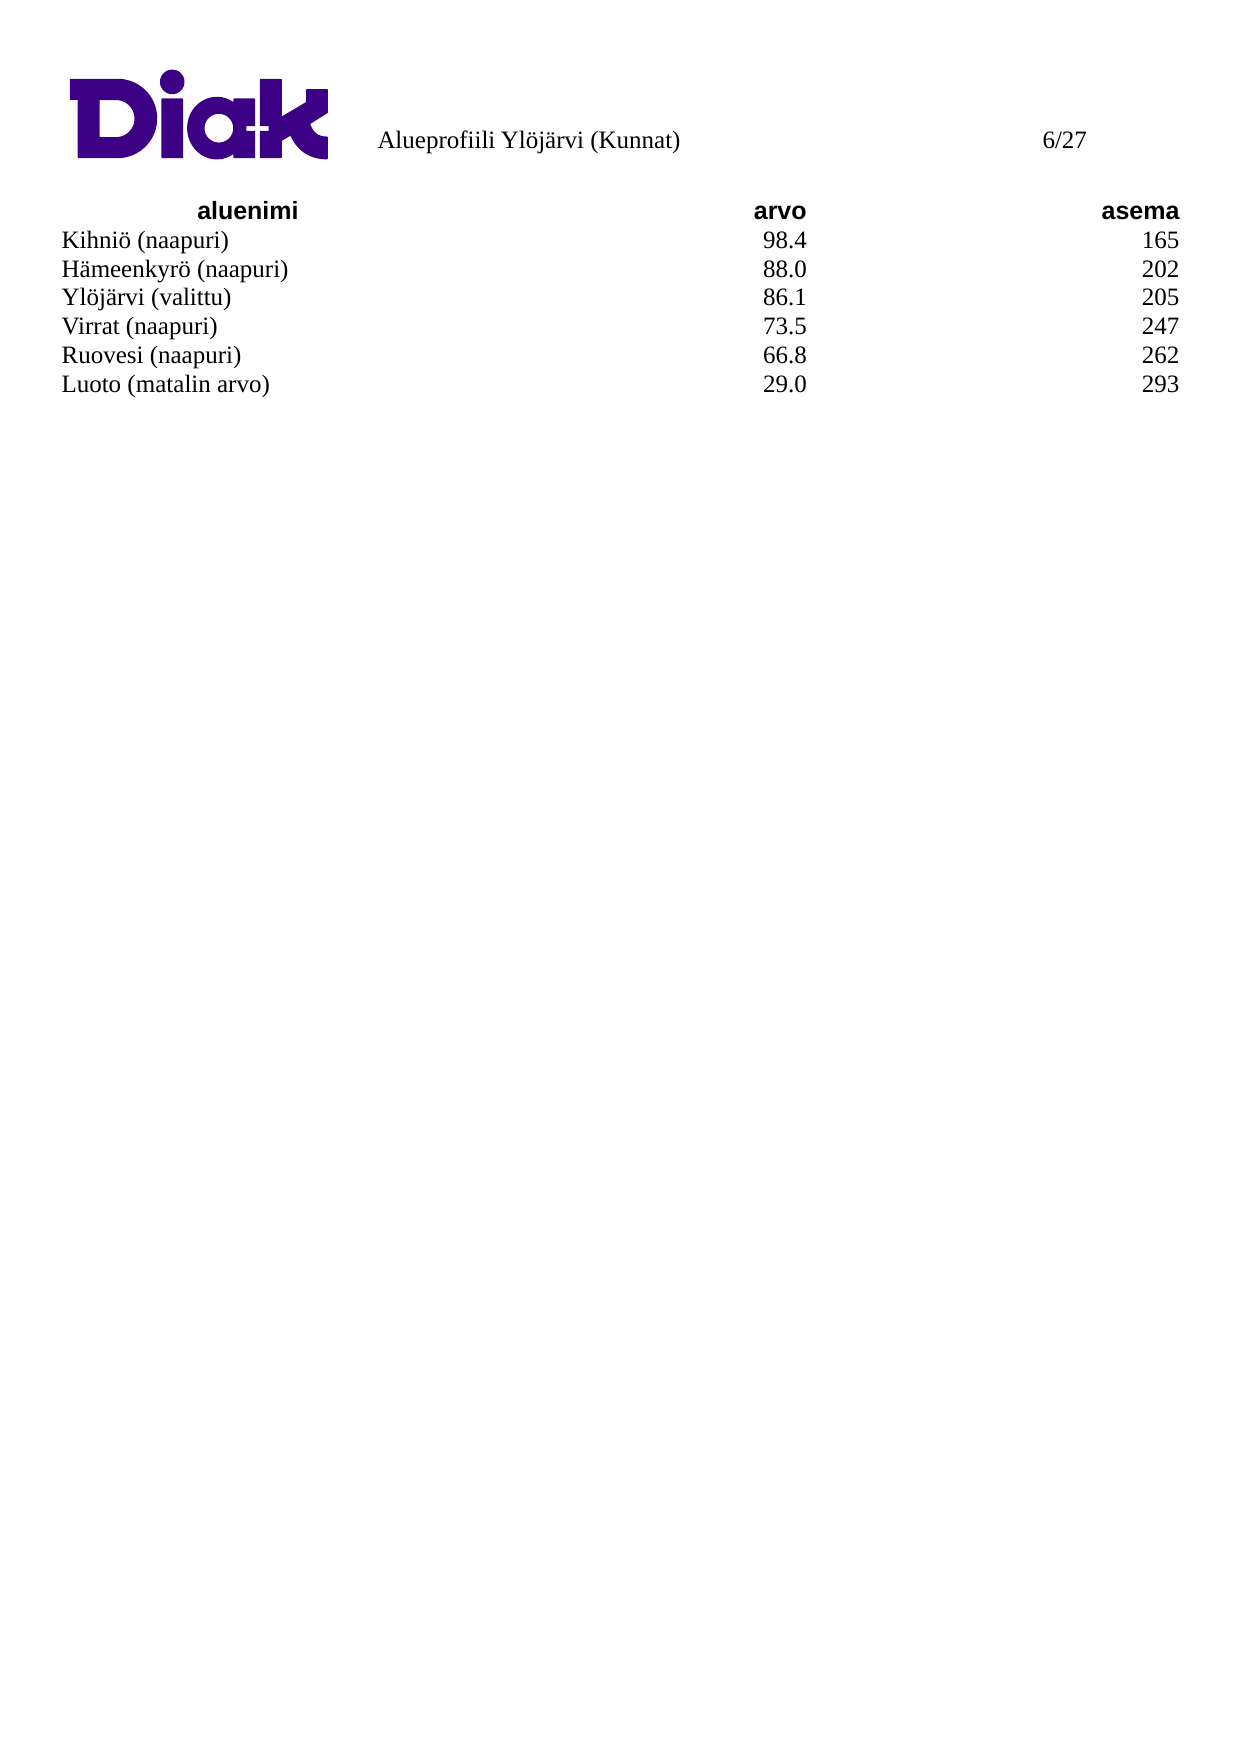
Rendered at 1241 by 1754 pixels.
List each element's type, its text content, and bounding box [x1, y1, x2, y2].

table_cell 205 [806, 283, 1179, 311]
table_cell 73.5 [434, 311, 806, 340]
table_cell 98.4 [434, 225, 806, 254]
table_cell 247 [806, 311, 1179, 340]
table_header arvo [434, 196, 806, 225]
table_cell 262 [806, 340, 1179, 369]
table_header aluenimi [61, 196, 434, 225]
table_cell 66.8 [434, 340, 806, 369]
table_cell Kihniö (naapuri) [61, 225, 434, 254]
table_cell Luoto (matalin arvo) [61, 369, 434, 397]
table_cell Ruovesi (naapuri) [61, 340, 434, 369]
table_cell 86.1 [434, 283, 806, 311]
table_cell Hämeenkyrö (naapuri) [61, 254, 434, 282]
table_cell 165 [806, 225, 1179, 254]
table_header asema [806, 196, 1179, 225]
table_cell 88.0 [434, 254, 806, 282]
table_cell 29.0 [434, 369, 806, 397]
table_cell Virrat (naapuri) [61, 311, 434, 340]
table_cell 293 [806, 369, 1179, 397]
table_cell Ylöjärvi (valittu) [61, 283, 434, 311]
table_cell 202 [806, 254, 1179, 282]
